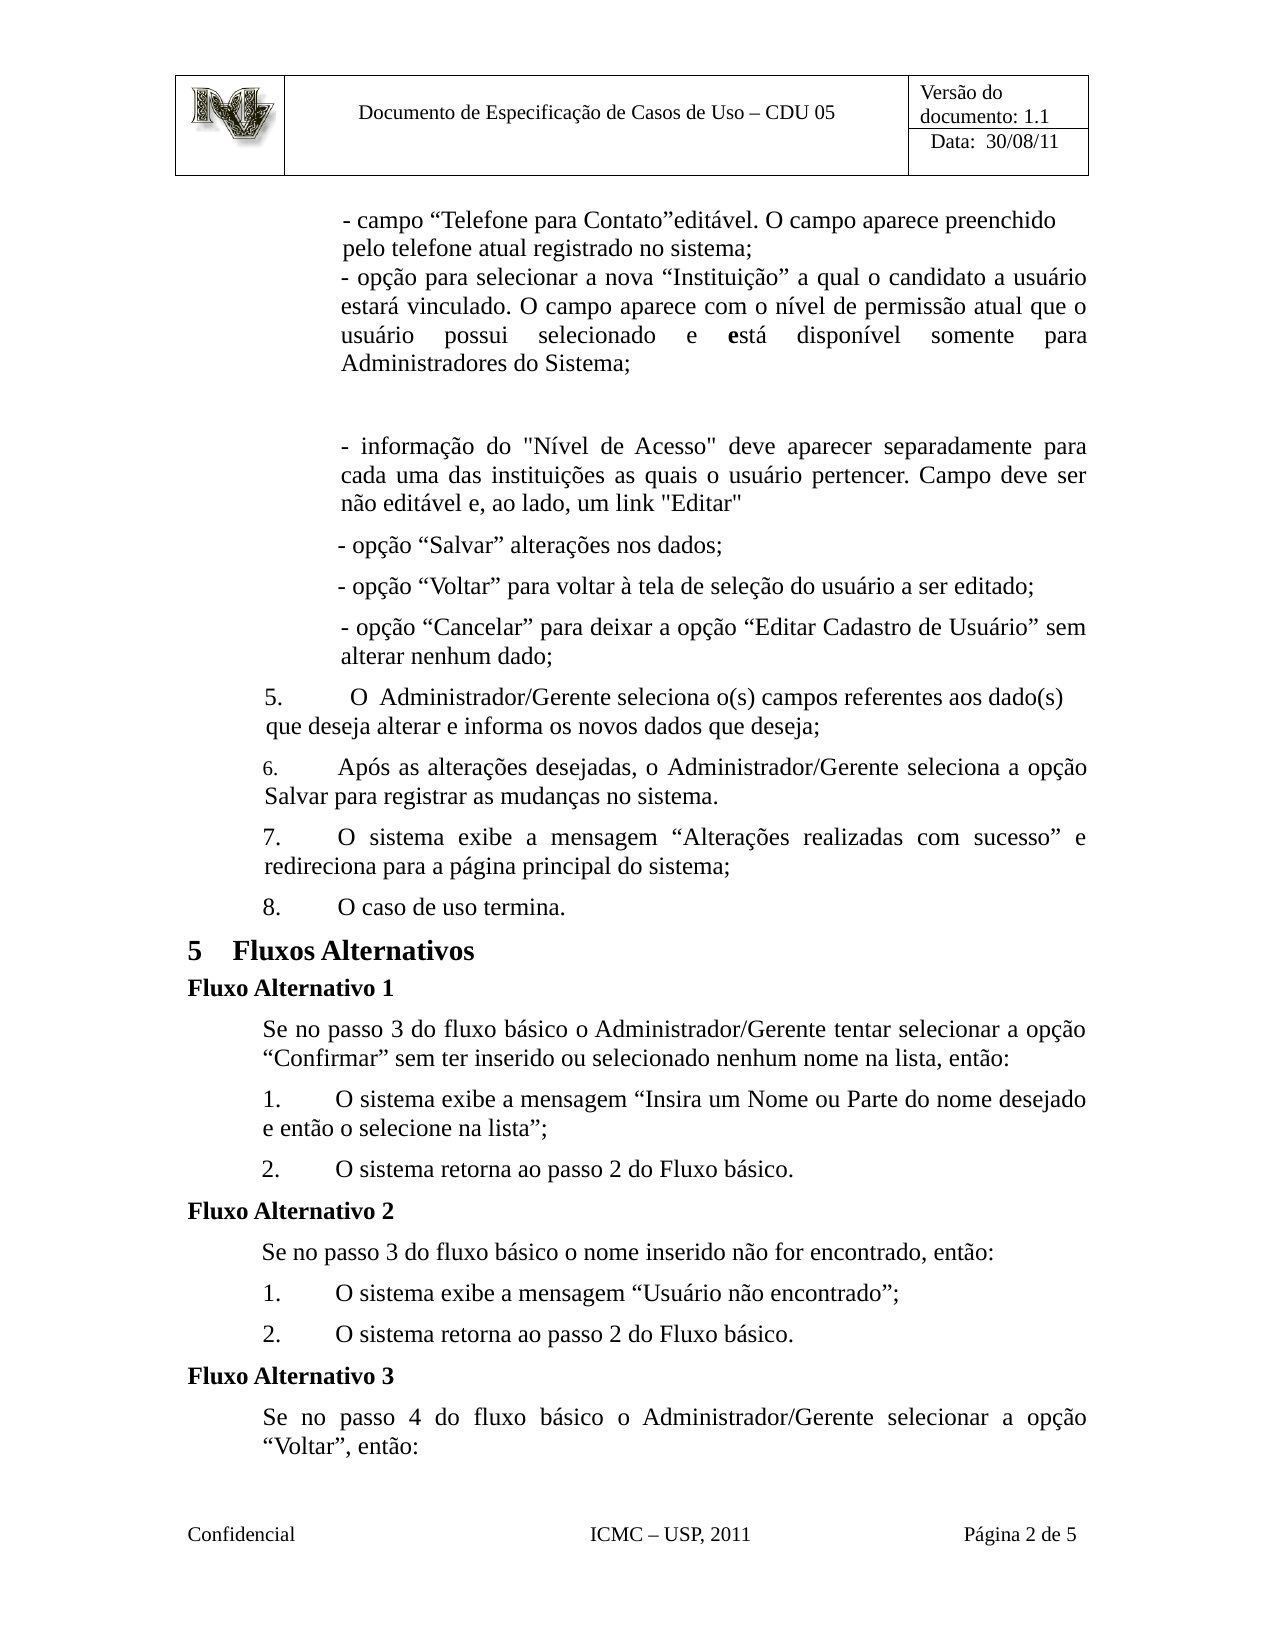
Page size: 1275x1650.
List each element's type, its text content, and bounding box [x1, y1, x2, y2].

list O Administrador/Gerente seleciona o(s) campos referentes aos dado(s) que deseja alterar e informa os novos dados que deseja; [264, 682, 1087, 740]
text - informação do "Nível de Acesso" deve aparecer separadamente para cada uma das instituições as quais o usuário pertencer. Campo deve ser não editável e, ao lado, um link "Editar" [341, 431, 1087, 517]
list Após as alterações desejadas, o Administrador/Gerente seleciona a opção Salvar para registrar as mudanças no sistema. [262, 752, 1087, 810]
text Se no passo 4 do fluxo básico o Administrador/Gerente selecionar a opção “Voltar”, então: [262, 1402, 1087, 1459]
text Fluxo Alternativo 3 [187, 1361, 1087, 1389]
list O caso de uso termina. [262, 892, 1087, 921]
text Fluxo Alternativo 1 [187, 973, 1087, 1002]
text 2. O sistema retorna ao passo 2 do Fluxo básico. [187, 1154, 1087, 1183]
list - opção “Voltar” para voltar à tela de seleção do usuário a ser editado; [319, 571, 1087, 600]
subtitle Fluxos Alternativos [187, 933, 1087, 967]
list - opção para selecionar a nova “Instituição” a qual o candidato a usuário estará vinculado. O campo aparece com o nível de permissão atual que o usuário possui selecionado e está disponível somente para Administradores do Sistema; [341, 262, 1087, 377]
text 2. O sistema retorna ao passo 2 do Fluxo básico. [187, 1319, 1087, 1348]
list - opção “Salvar” alterações nos dados; [319, 530, 1087, 558]
list O sistema exibe a mensagem “Alterações realizadas com sucesso” e redireciona para a página principal do sistema; [262, 822, 1087, 880]
text Se no passo 3 do fluxo básico o Administrador/Gerente tentar selecionar a opção “Confirmar” sem ter inserido ou selecionado nenhum nome na lista, então: [262, 1014, 1087, 1072]
text Se no passo 3 do fluxo básico o nome inserido não for encontrado, então: [187, 1237, 1087, 1266]
text 1. O sistema exibe a mensagem “Usuário não encontrado”; [187, 1278, 1087, 1307]
picture [186, 76, 277, 151]
text Fluxo Alternativo 2 [187, 1196, 1087, 1224]
list - campo “Telefone para Contato”editável. O campo aparece preenchido pelo telefone atual registrado no sistema; [342, 205, 1087, 262]
text 1. O sistema exibe a mensagem “Insira um Nome ou Parte do nome desejado e então o selecione na lista”; [262, 1084, 1087, 1142]
list - opção “Cancelar” para deixar a opção “Editar Cadastro de Usuário” sem alterar nenhum dado; [322, 612, 1087, 670]
